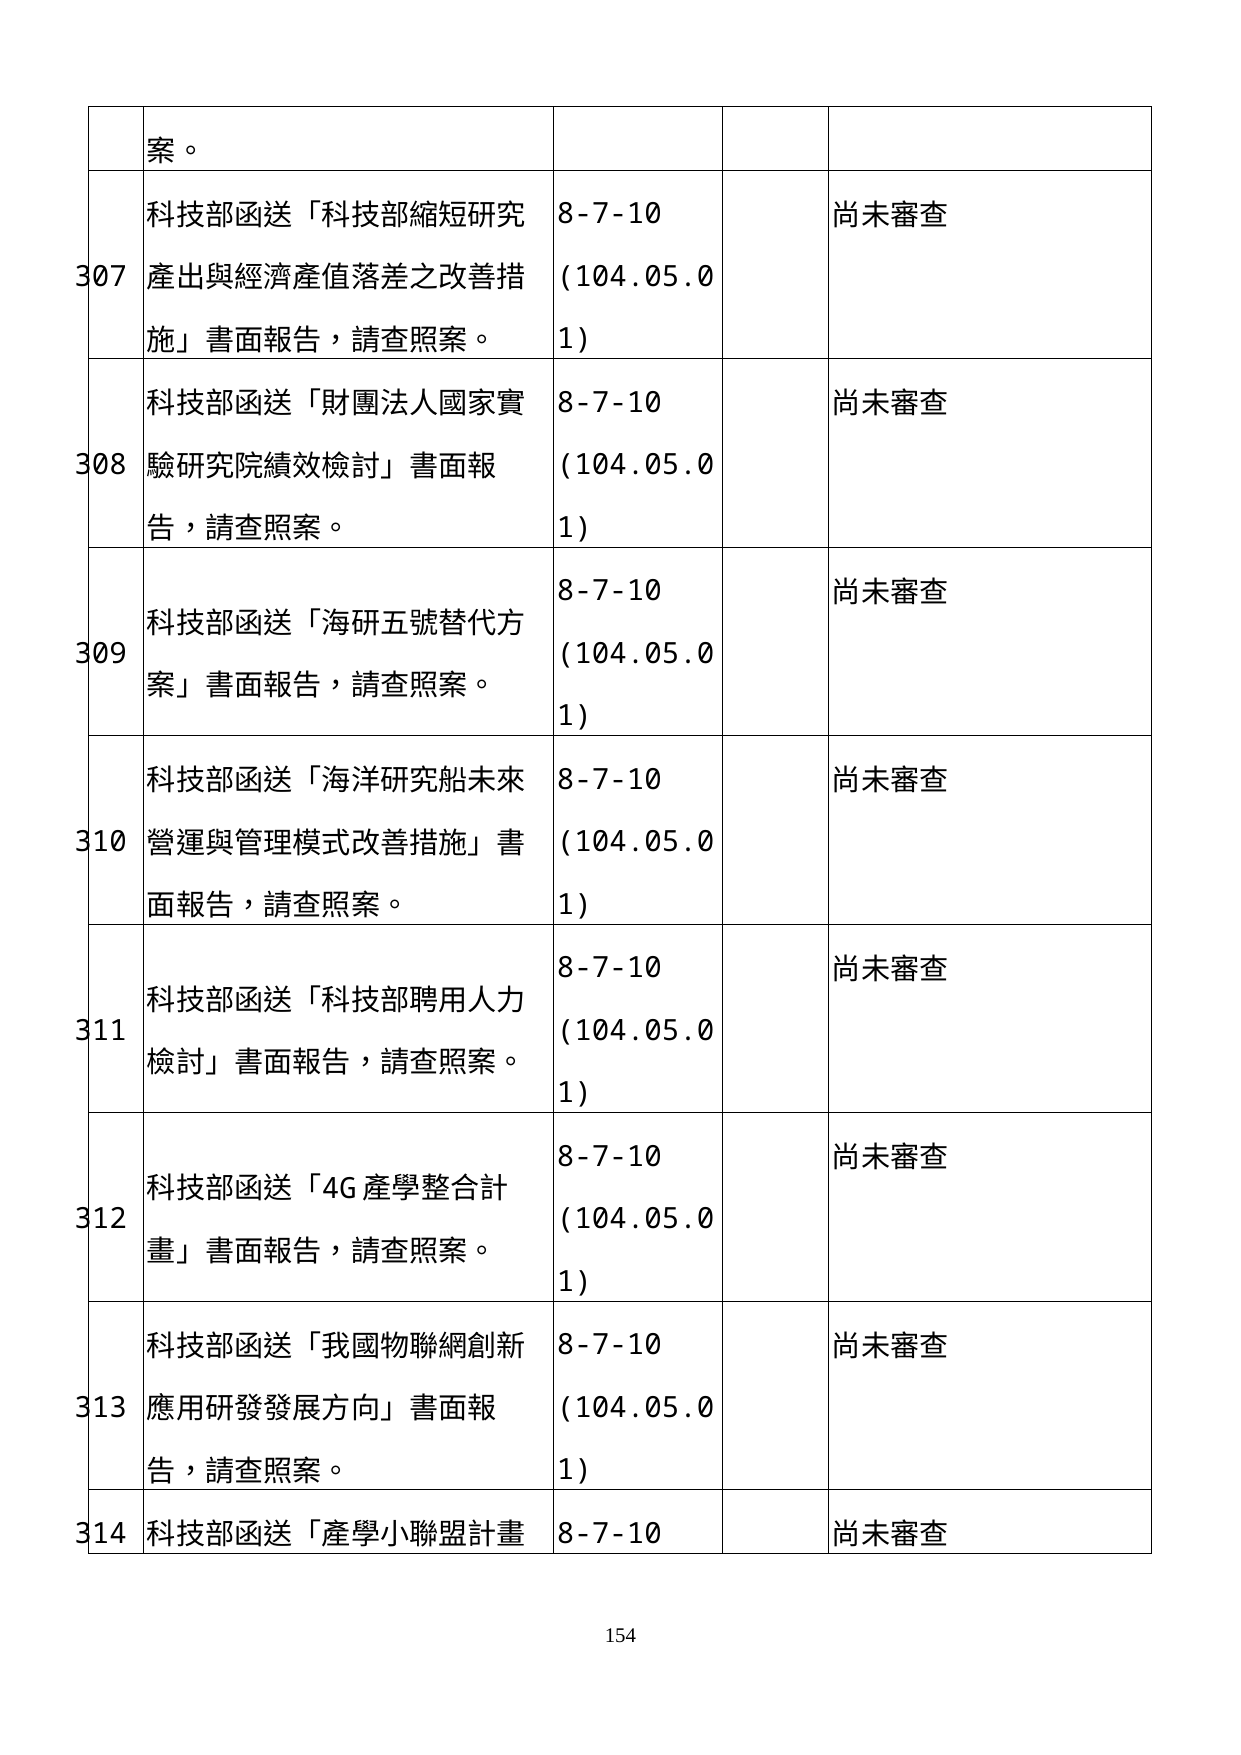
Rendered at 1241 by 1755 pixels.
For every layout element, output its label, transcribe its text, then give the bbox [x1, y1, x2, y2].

table_cell [554, 107, 722, 169]
table_cell [89, 736, 143, 924]
table_cell 尚未審查 [829, 736, 1151, 924]
table_cell [723, 548, 828, 735]
table_cell [723, 1302, 828, 1489]
table_cell [723, 1490, 828, 1553]
table_cell 科技部函送「我國物聯網創新應用研發發展方向」書面報告，請查照案。 [144, 1302, 553, 1489]
table_cell 科技部函送「科技部聘用人力檢討」書面報告，請查照案。 [144, 925, 553, 1112]
table_cell 尚未審查 [829, 1490, 1151, 1553]
table_cell 8-7-10 (104.05.01) [554, 359, 722, 547]
table_cell [89, 925, 143, 1112]
table_cell 8-7-10 (104.05.01) [554, 171, 722, 358]
table_cell 科技部函送「財團法人國家實驗研究院績效檢討」書面報告，請查照案。 [144, 359, 553, 547]
table_cell 尚未審查 [829, 1113, 1151, 1301]
table_cell 尚未審查 [829, 359, 1151, 547]
table_cell 案。 [144, 107, 553, 169]
table_cell [723, 359, 828, 547]
table_cell [89, 1490, 143, 1553]
table_cell 科技部函送「科技部縮短研究產出與經濟產值落差之改善措施」書面報告，請查照案。 [144, 171, 553, 358]
table_cell [723, 925, 828, 1112]
table_cell [723, 171, 828, 358]
table_cell [723, 1113, 828, 1301]
table_cell 尚未審查 [829, 925, 1151, 1112]
table_cell [723, 107, 828, 169]
table_cell 科技部函送「4G產學整合計畫」書面報告，請查照案。 [144, 1113, 553, 1301]
table_cell 科技部函送「產學小聯盟計畫 [144, 1490, 553, 1553]
table_cell 尚未審查 [829, 548, 1151, 735]
table_cell [723, 736, 828, 924]
table_cell 尚未審查 [829, 171, 1151, 358]
table_cell 8-7-10 (104.05.01) [554, 736, 722, 924]
table_cell [89, 107, 143, 169]
table_cell 科技部函送「海洋研究船未來營運與管理模式改善措施」書面報告，請查照案。 [144, 736, 553, 924]
table_cell 8-7-10 [554, 1490, 722, 1553]
table_cell [89, 359, 143, 547]
table_cell 尚未審查 [829, 1302, 1151, 1489]
table_cell 8-7-10 (104.05.01) [554, 925, 722, 1112]
table_cell [89, 1113, 143, 1301]
table_cell 8-7-10 (104.05.01) [554, 1302, 722, 1489]
table_cell [89, 171, 143, 358]
table_cell [829, 107, 1151, 169]
table_cell [89, 1302, 143, 1489]
table_cell 8-7-10 (104.05.01) [554, 1113, 722, 1301]
table_cell 8-7-10 (104.05.01) [554, 548, 722, 735]
table_cell [89, 548, 143, 735]
table_cell 科技部函送「海研五號替代方案」書面報告，請查照案。 [144, 548, 553, 735]
